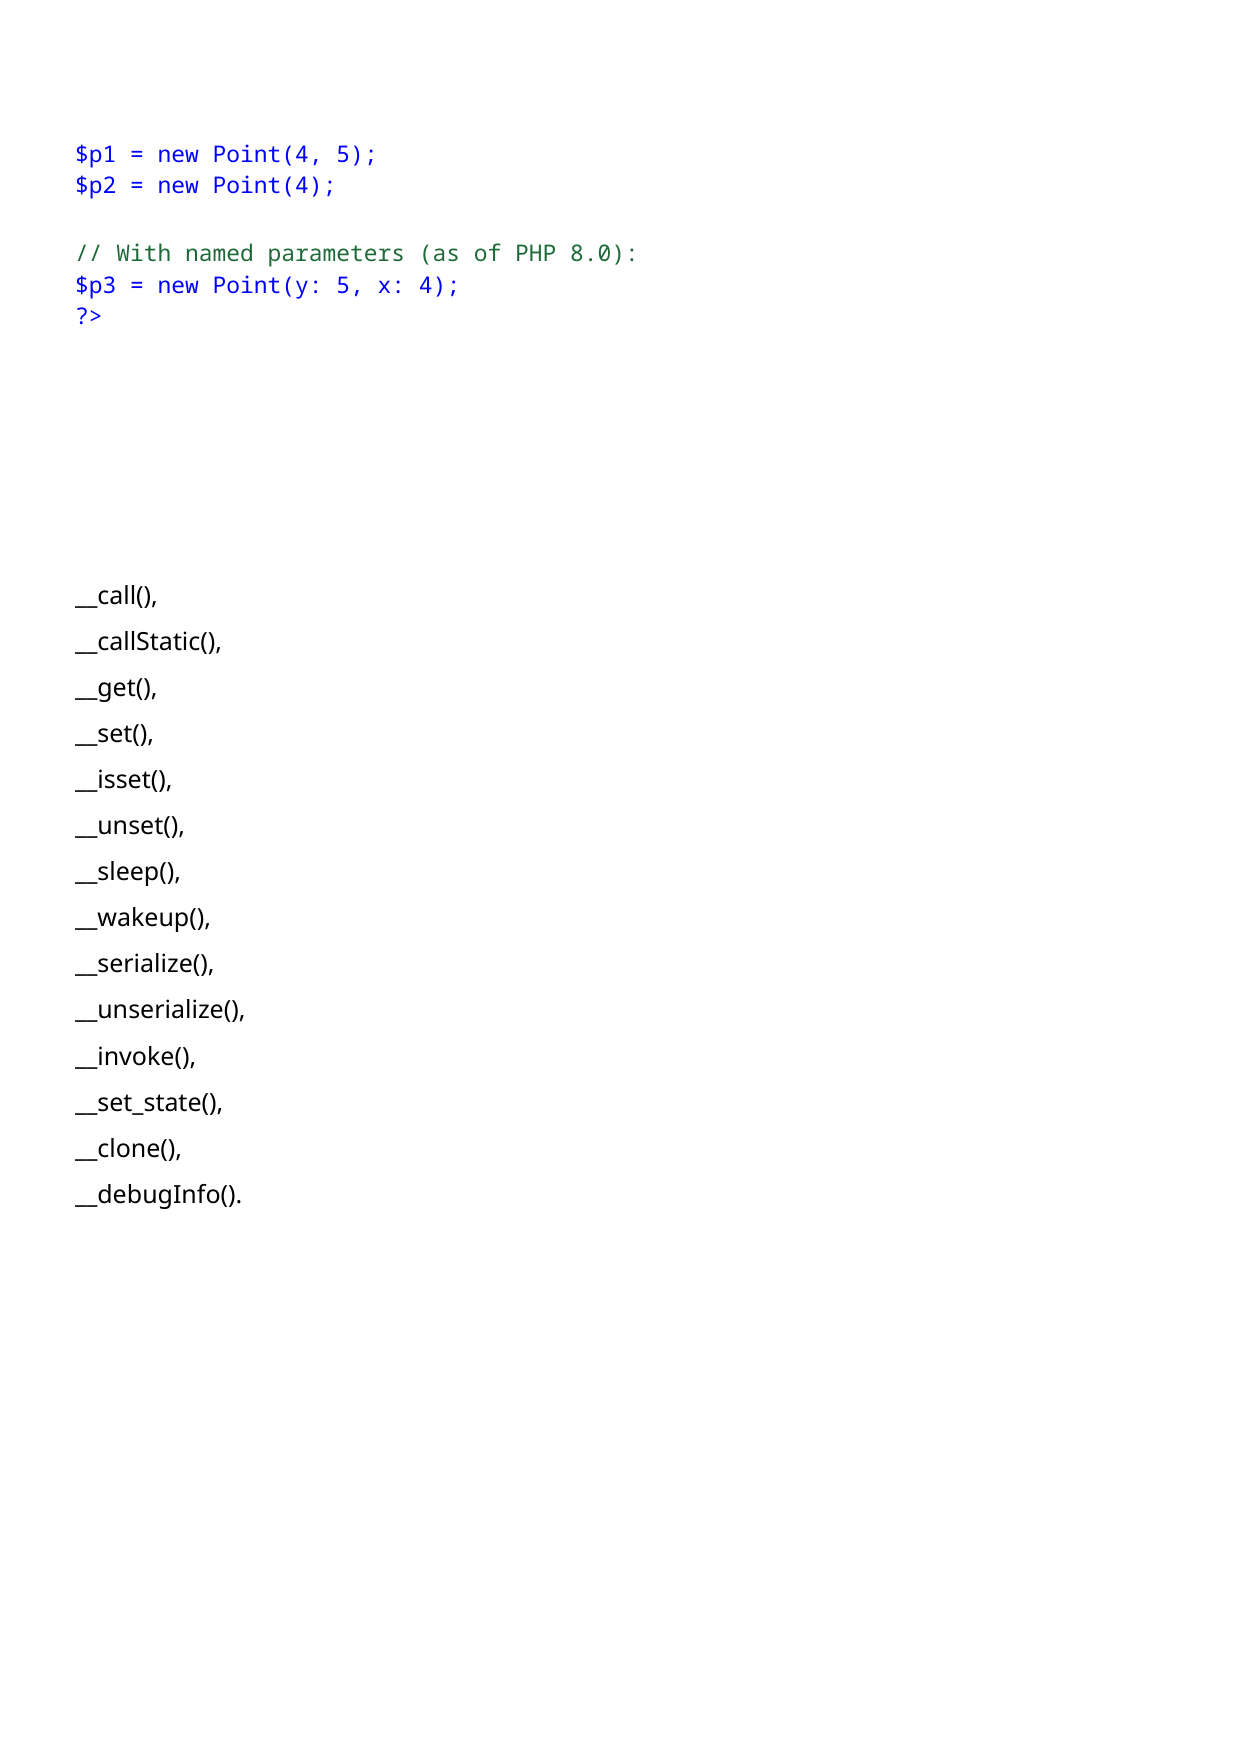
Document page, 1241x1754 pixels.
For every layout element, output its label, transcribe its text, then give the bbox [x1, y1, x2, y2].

text __callStatic(), [75, 624, 1166, 658]
text __debugInfo(). [75, 1176, 1166, 1210]
text __unset(), [75, 808, 1166, 842]
text __get(), [75, 670, 1166, 704]
text __wakeup(), [75, 900, 1166, 934]
text __serialize(), [75, 946, 1166, 980]
text __set(), [75, 716, 1166, 750]
text __invoke(), [75, 1038, 1166, 1072]
text __unserialize(), [75, 992, 1166, 1026]
text __clone(), [75, 1130, 1166, 1164]
text __call(), [75, 578, 1166, 612]
text __isset(), [75, 762, 1166, 796]
text // With named parameters (as of PHP 8.0): $p3 = new Point(y: 5, x: 4); ?> [75, 206, 1166, 331]
text $p1 = new Point(4, 5); $p2 = new Point(4); [75, 75, 1166, 200]
text __set_state(), [75, 1084, 1166, 1118]
text __sleep(), [75, 854, 1166, 888]
